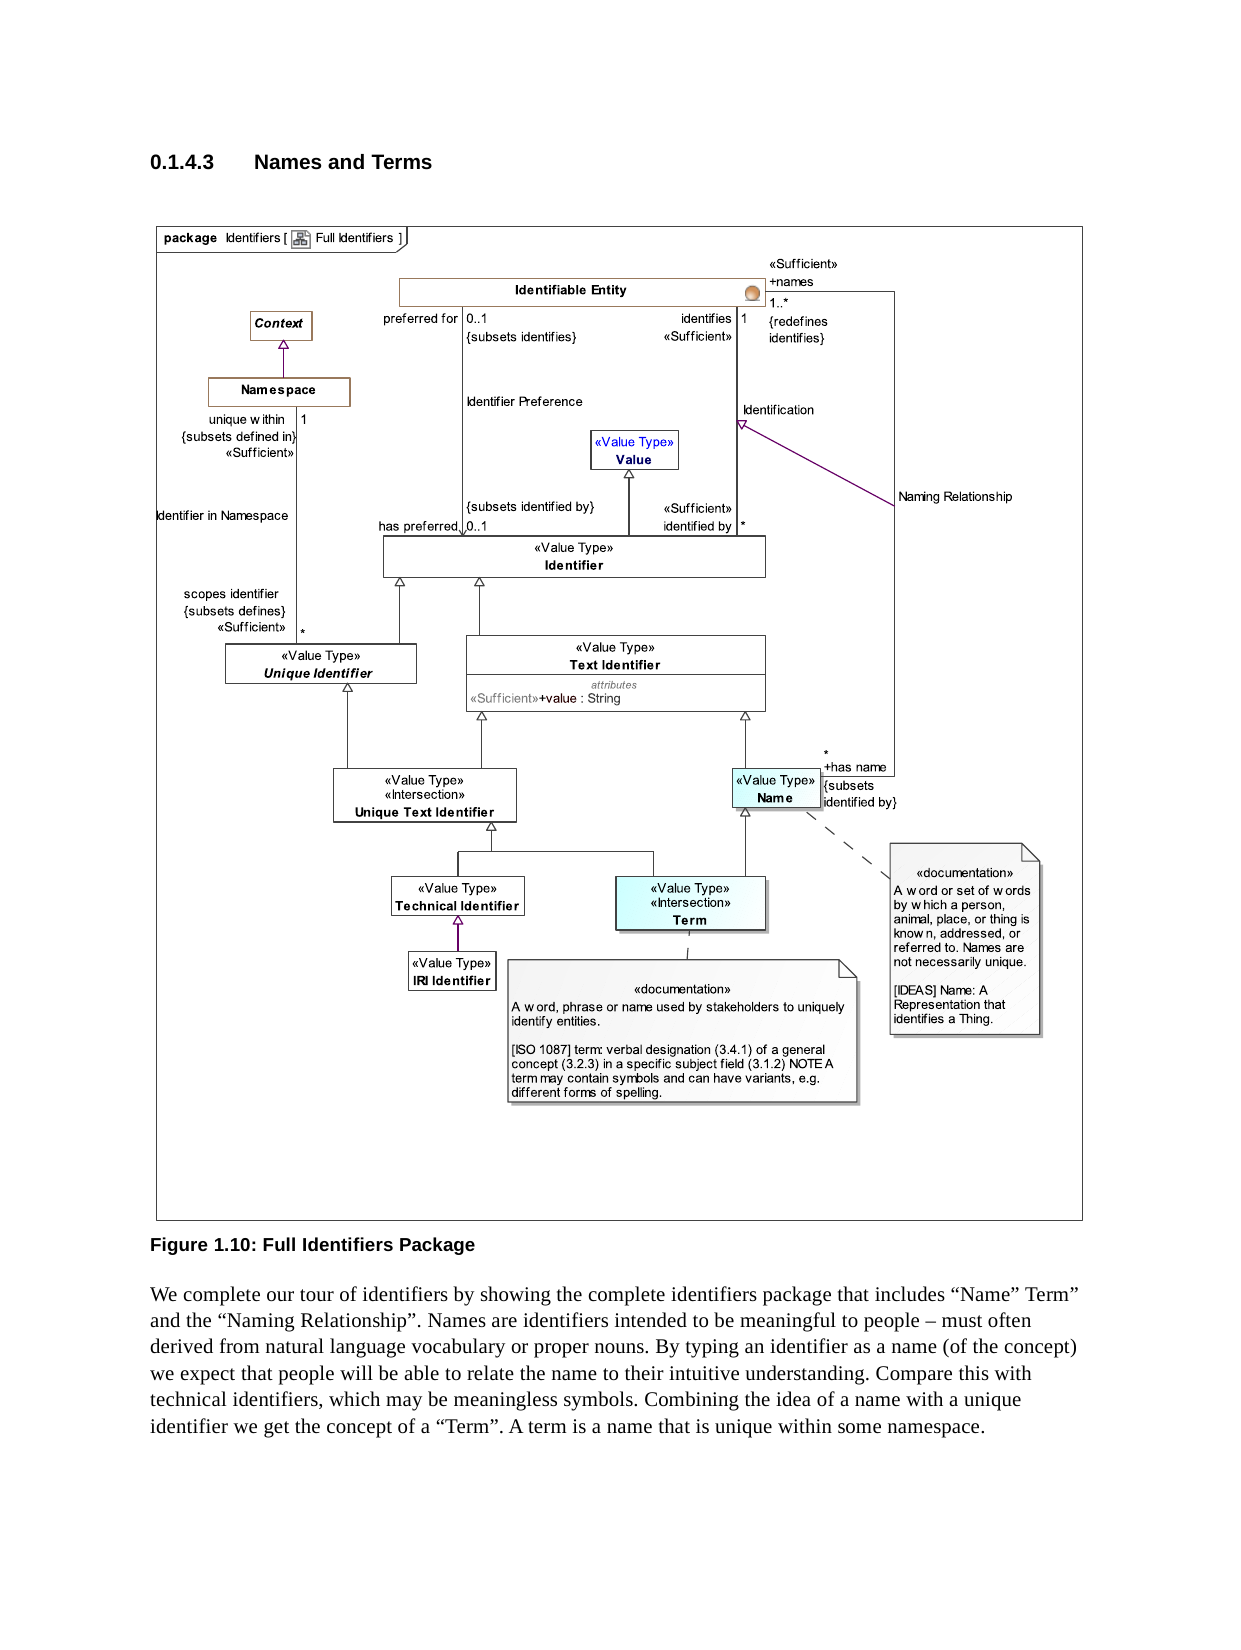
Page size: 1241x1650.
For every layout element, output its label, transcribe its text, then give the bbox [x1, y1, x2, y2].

text Figure 1.10: Full Identifiers Package [150, 1227, 1090, 1255]
subtitle Names and Terms [150, 150, 1090, 174]
text [150, 196, 1090, 219]
text We complete our tour of identifiers by showing the complete identifiers package that includes “Name” Term” and the “Naming Relationship”. Names are identifiers intended to be meaningful to people – must often derived from natural language vocabulary or proper nouns. By typing an identifier as a name (of the concept) we expect that people will be able to relate the name to their intuitive understanding. Compare this with technical identifiers, which may be meaningless symbols. Combining the idea of a name with a unique identifier we get the concept of a “Term”. A term is a name that is unique within some namespace. [150, 1255, 1090, 1438]
